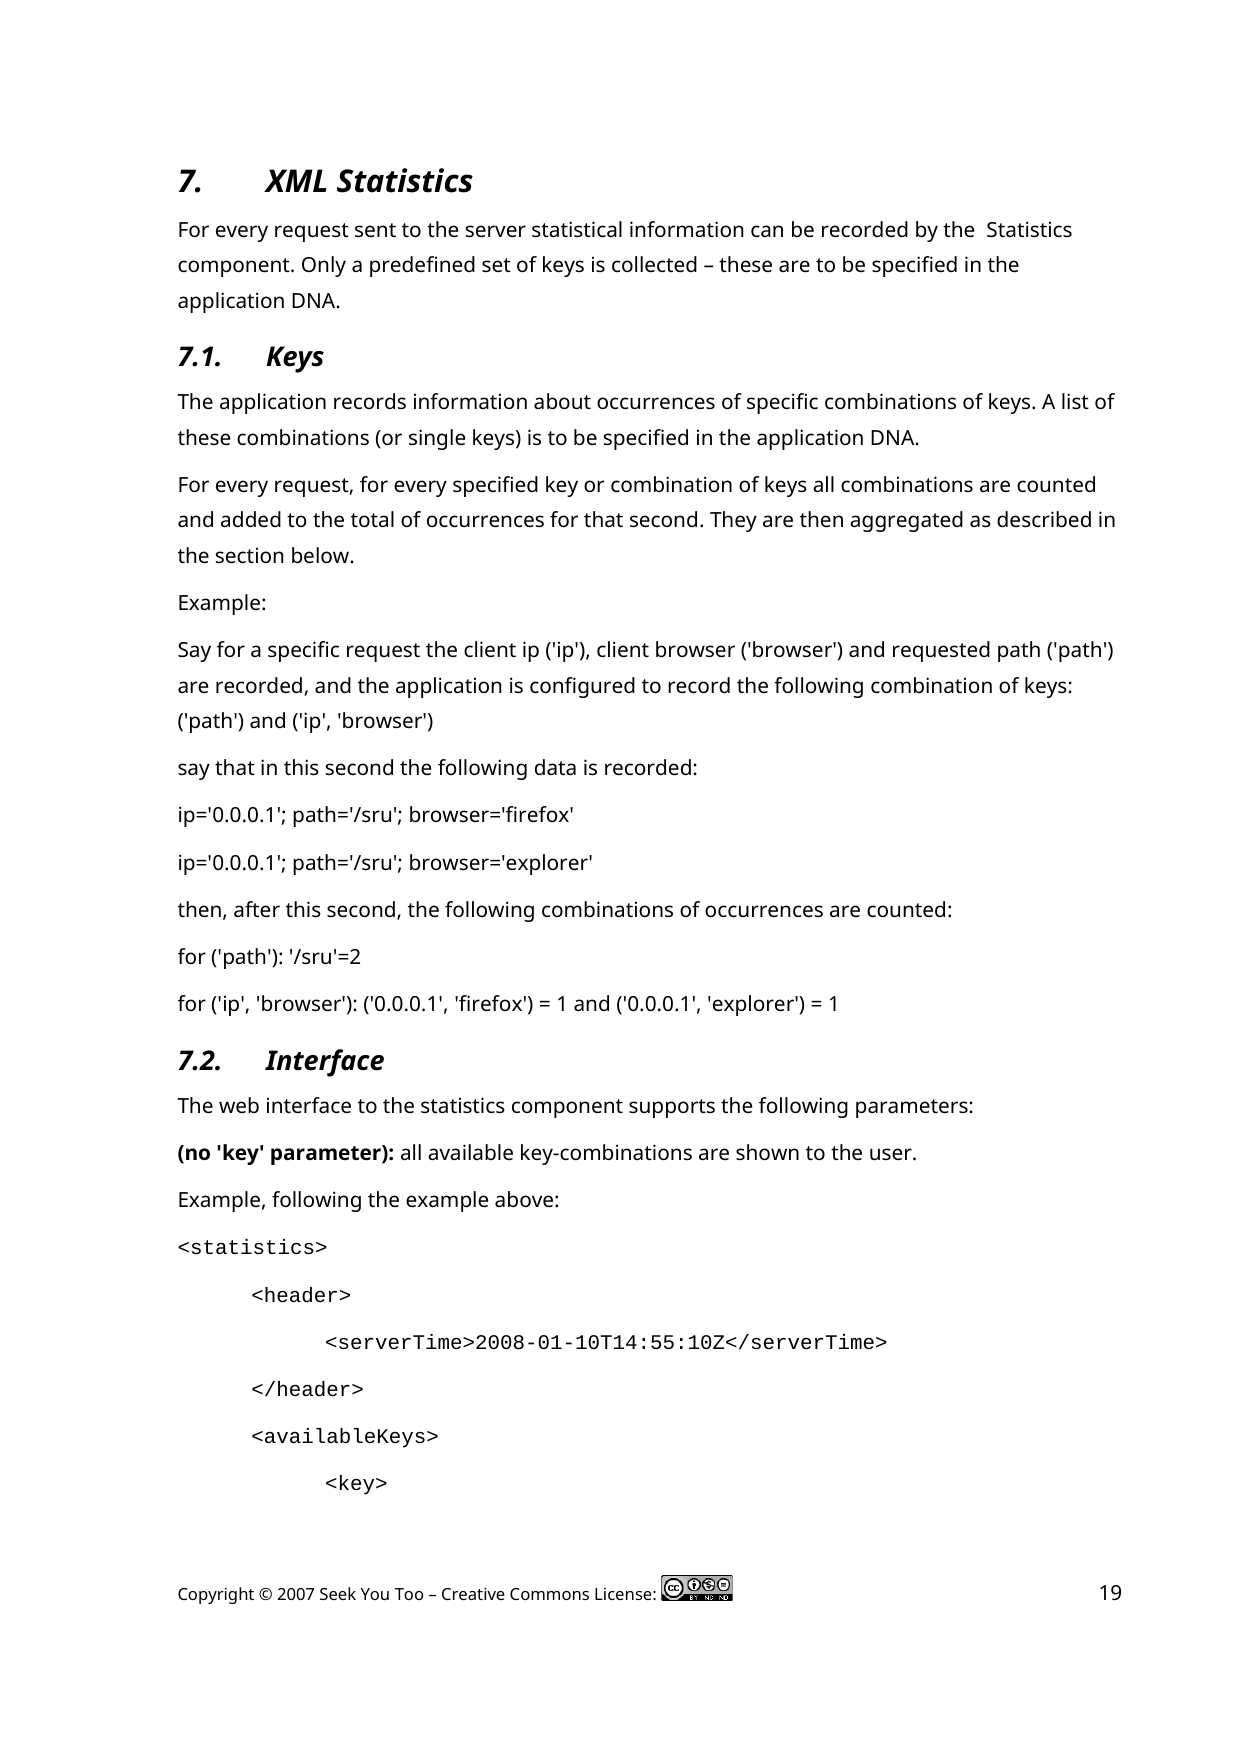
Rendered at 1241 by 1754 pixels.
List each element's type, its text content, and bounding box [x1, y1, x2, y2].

subtitle Keys [177, 338, 1122, 374]
text say that in this second the following data is recorded: [177, 746, 1122, 782]
text ip='0.0.0.1'; path='/sru'; browser='explorer' [177, 841, 1122, 876]
text The application records information about occurrences of specific combinations of keys. A list of these combinations (or single keys) is to be specified in the application DNA. [177, 381, 1122, 451]
text for ('ip', 'browser'): ('0.0.0.1', 'firefox') = 1 and ('0.0.0.1', 'explorer') = 1 [177, 982, 1122, 1018]
text for ('path'): '/sru'=2 [177, 935, 1122, 971]
text For every request, for every specified key or combination of keys all combinations are counted and added to the total of occurrences for that second. They are then aggregated as described in the section below. [177, 463, 1122, 569]
text Example: [177, 581, 1122, 617]
text Say for a specific request the client ip ('ip'), client browser ('browser') and requested path ('path') are recorded, and the application is configured to record the following combination of keys: ('path') and ('ip', 'browser') [177, 628, 1122, 734]
subtitle Interface [177, 1041, 1122, 1078]
text <key> [177, 1462, 1122, 1497]
text then, after this second, the following combinations of occurrences are counted: [177, 888, 1122, 923]
picture [661, 1575, 733, 1601]
text <statistics> [177, 1226, 1122, 1261]
text </header> [177, 1367, 1122, 1403]
text Example, following the example above: [177, 1178, 1122, 1214]
text <header> [177, 1273, 1122, 1308]
text <availableKeys> [177, 1414, 1122, 1450]
text <serverTime>2008-01-10T14:55:10Z</serverTime> [177, 1320, 1122, 1355]
subtitle XML Statistics [177, 159, 1122, 202]
text For every request sent to the server statistical information can be recorded by the Statistics component. Only a predefined set of keys is collected – these are to be specified in the application DNA. [177, 208, 1122, 314]
text ip='0.0.0.1'; path='/sru'; browser='firefox' [177, 793, 1122, 829]
text (no 'key' parameter): all available key-combinations are shown to the user. [177, 1131, 1122, 1167]
text The web interface to the statistics component supports the following parameters: [177, 1084, 1122, 1119]
